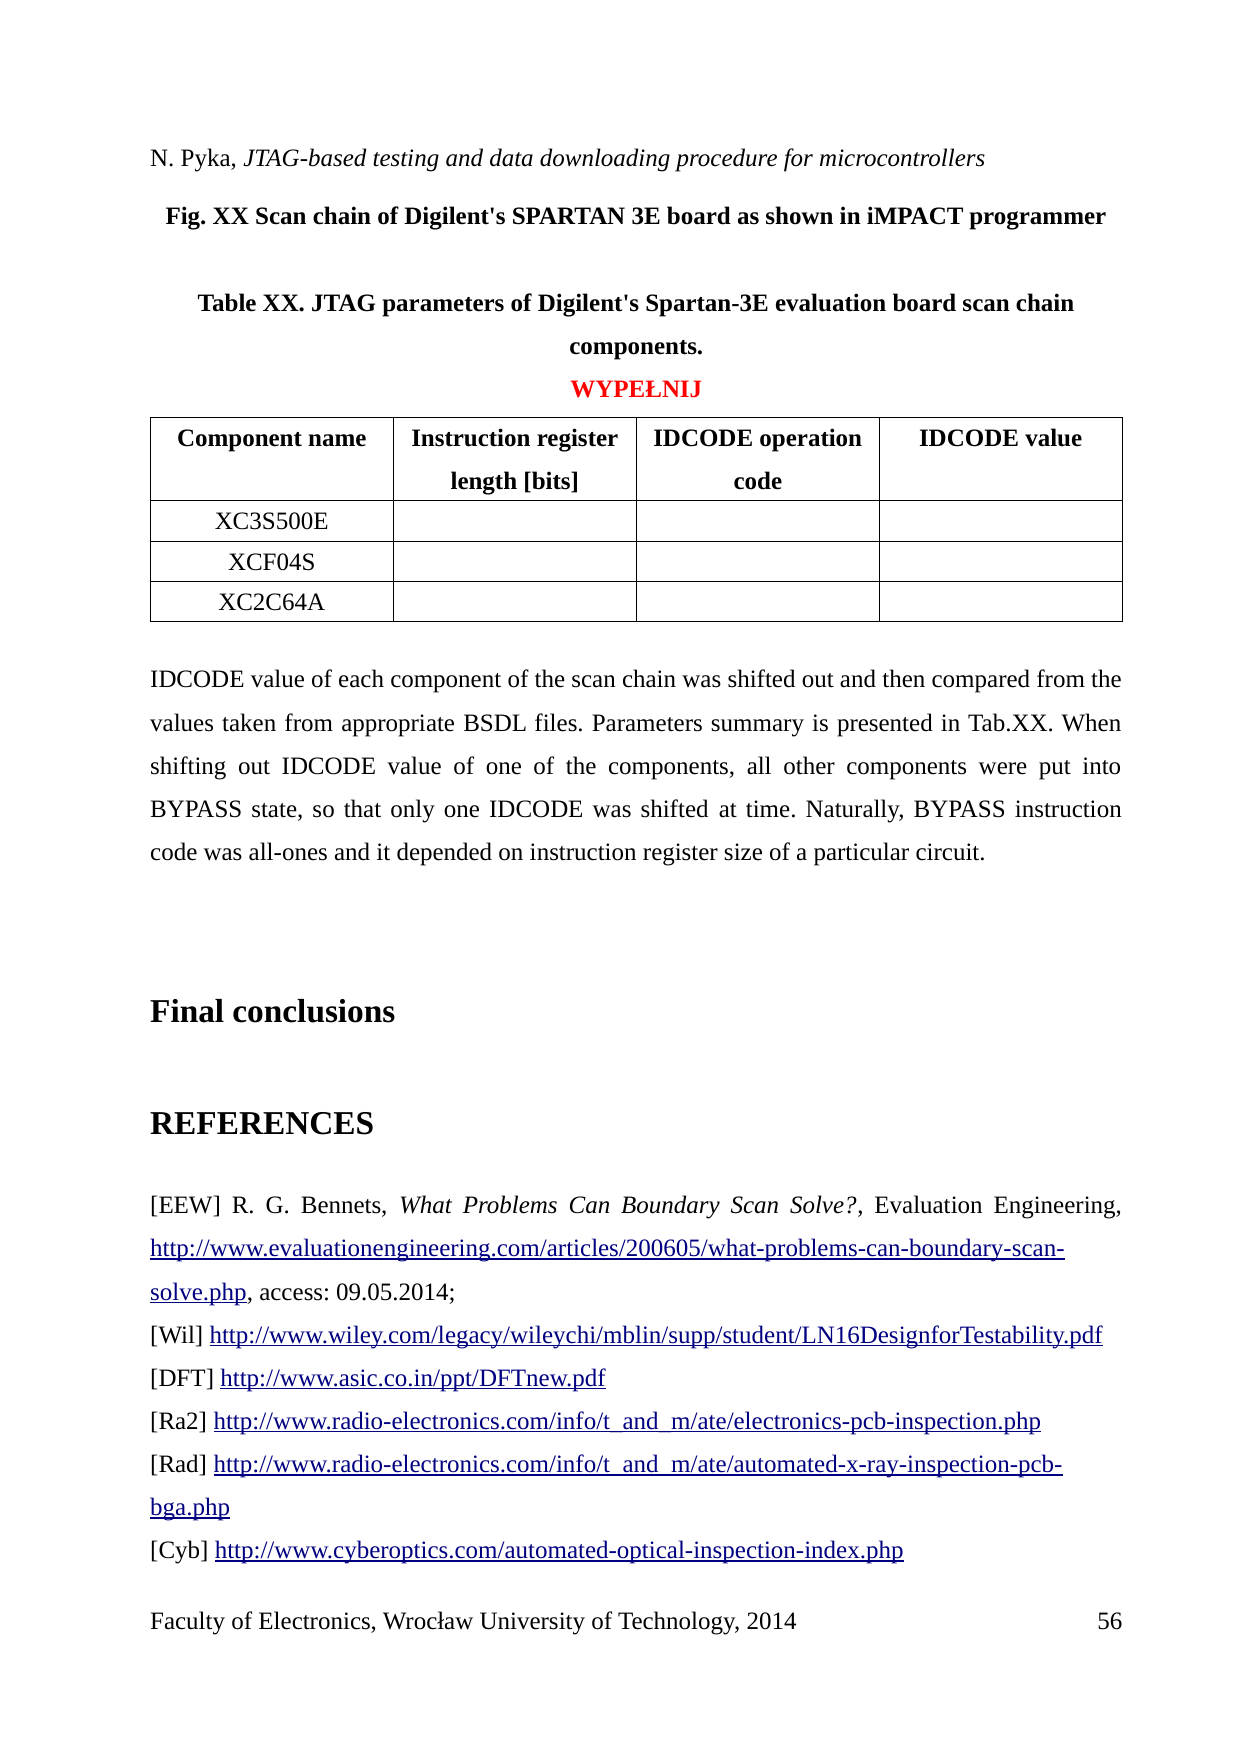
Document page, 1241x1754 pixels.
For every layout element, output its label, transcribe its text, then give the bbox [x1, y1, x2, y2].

table_header IDCODE operation code [637, 418, 879, 500]
subtitle REFERENCES [150, 1103, 1122, 1142]
table_cell XC2C64A [151, 582, 393, 621]
text [DFT] http://www.asic.co.in/ppt/DFTnew.pdf [150, 1363, 1122, 1392]
text [Cyb] http://www.cyberoptics.com/automated-optical-inspection-index.php [150, 1535, 1122, 1564]
table_cell [880, 542, 1122, 581]
table_cell [637, 542, 879, 581]
table_cell [394, 542, 636, 581]
table_header Instruction register length [bits] [394, 418, 636, 500]
text [Wil] http://www.wiley.com/legacy/wileychi/mblin/supp/student/LN16DesignforTestability.pdf [150, 1320, 1122, 1348]
table_cell [880, 582, 1122, 621]
text Table XX. JTAG parameters of Digilent's Spartan-3E evaluation board scan chain components. [150, 288, 1122, 359]
table_cell [637, 501, 879, 541]
subtitle Final conclusions [150, 991, 1122, 1030]
table_cell [394, 501, 636, 541]
text Fig. XX Scan chain of Digilent's SPARTAN 3E board as shown in iMPACT programmer [150, 201, 1122, 230]
table_cell [637, 582, 879, 621]
text [Ra2] http://www.radio-electronics.com/info/t_and_m/ate/electronics-pcb-inspection.php [150, 1406, 1122, 1435]
text [Rad] http://www.radio-electronics.com/info/t_and_m/ate/automated-x-ray-inspection-pcb-bga.php [150, 1449, 1122, 1521]
table_cell XC3S500E [151, 501, 393, 541]
table_cell [394, 582, 636, 621]
table_header IDCODE value [880, 418, 1122, 500]
text WYPEŁNIJ [150, 374, 1122, 403]
table_cell XCF04S [151, 542, 393, 581]
text IDCODE value of each component of the scan chain was shifted out and then compared from the values taken from appropriate BSDL files. Parameters summary is presented in Tab.XX. When shifting out IDCODE value of one of the components, all other components were put into BYPASS state, so that only one IDCODE was shifted at time. Naturally, BYPASS instruction code was all-ones and it depended on instruction register size of a particular circuit. [150, 664, 1122, 866]
table_cell [880, 501, 1122, 541]
table_header Component name [151, 418, 393, 500]
text [EEW] R. G. Bennets, What Problems Can Boundary Scan Solve?, Evaluation Engineering, http://www.evaluationengineering.com/articles/200605/what-problems-can-boundary-scan-solve.php, access: 09.05.2014; [150, 1190, 1122, 1305]
